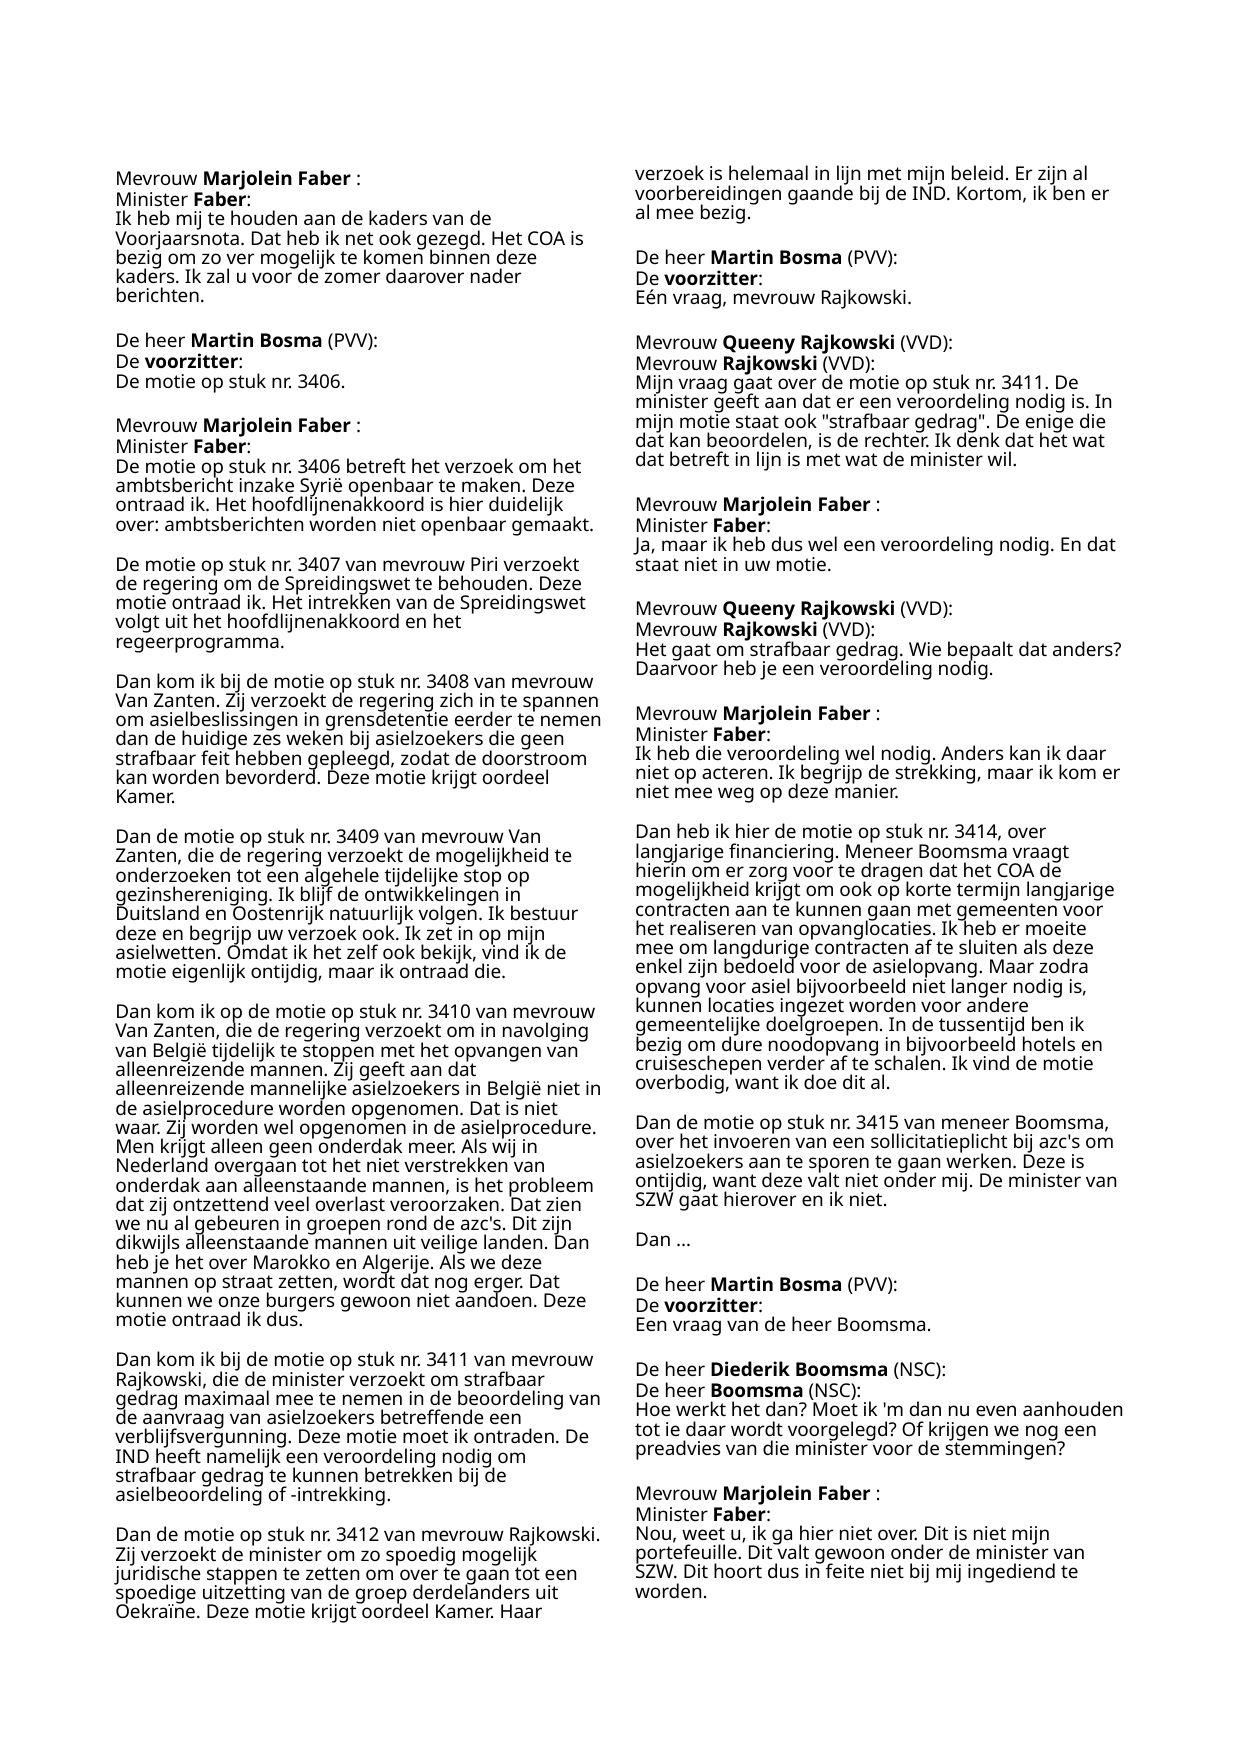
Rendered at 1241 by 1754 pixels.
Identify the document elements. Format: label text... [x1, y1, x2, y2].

text Dan … [635, 1231, 1125, 1250]
text Eén vraag, mevrouw Rajkowski. [635, 289, 1125, 308]
text De heer Martin Bosma (PVV): [635, 1271, 1125, 1297]
text Dan kom ik op de motie op stuk nr. 3410 van mevrouw Van Zanten, die de regering verzoekt om in navolging van België tijdelijk te stoppen met het opvangen van alleenreizende mannen. Zij geeft aan dat alleenreizende mannelijke asielzoekers in België niet in de asielprocedure worden opgenomen. Dat is niet waar. Zij worden wel opgenomen in de asielprocedure. Men krijgt alleen geen onderdak meer. Als wij in Nederland overgaan tot het niet verstrekken van onderdak aan alleenstaande mannen, is het probleem dat zij ontzettend veel overlast veroorzaken. Dat zien we nu al gebeuren in groepen rond de azc's. Dit zijn dikwijls alleenstaande mannen uit veilige landen. Dan heb je het over Marokko en Algerije. Als we deze mannen op straat zetten, wordt dat nog erger. Dat kunnen we onze burgers gewoon niet aandoen. Deze motie ontraad ik dus. [115, 1003, 605, 1331]
text Dan de motie op stuk nr. 3412 van mevrouw Rajkowski. Zij verzoekt de minister om zo spoedig mogelijk juridische stappen te zetten om over te gaan tot een spoedige uitzetting van de groep derdelanders uit Oekraïne. Deze motie krijgt oordeel Kamer. Haar [115, 1526, 605, 1623]
text Het gaat om strafbaar gedrag. Wie bepaalt dat anders? Daarvoor heb je een veroordeling nodig. [635, 641, 1125, 679]
text Minister Faber: [635, 726, 1125, 745]
text De heer Martin Bosma (PVV): [115, 328, 605, 353]
text verzoek is helemaal in lijn met mijn beleid. Er zijn al voorbereidingen gaande bij de IND. Kortom, ik ben er al mee bezig. [635, 165, 1125, 223]
text De voorzitter: [115, 353, 605, 373]
text Dan kom ik bij de motie op stuk nr. 3411 van mevrouw Rajkowski, die de minister verzoekt om strafbaar gedrag maximaal mee te nemen in de beoordeling van de aanvraag van asielzoekers betreffende een verblijfsvergunning. Deze motie moet ik ontraden. De IND heeft namelijk een veroordeling nodig om strafbaar gedrag te kunnen betrekken bij de asielbeoordeling of -intrekking. [115, 1351, 605, 1506]
text Ik heb mij te houden aan de kaders van de Voorjaarsnota. Dat heb ik net ook gezegd. Het COA is bezig om zo ver mogelijk te komen binnen deze kaders. Ik zal u voor de zomer daarover nader berichten. [115, 210, 605, 307]
text Dan de motie op stuk nr. 3415 van meneer Boomsma, over het invoeren van een sollicitatieplicht bij azc's om asielzoekers aan te sporen te gaan werken. Deze is ontijdig, want deze valt niet onder mij. De minister van SZW gaat hierover en ik niet. [635, 1114, 1125, 1210]
text Mevrouw Queeny Rajkowski (VVD): [635, 329, 1125, 355]
text Nou, weet u, ik ga hier niet over. Dit is niet mijn portefeuille. Dit valt gewoon onder de minister van SZW. Dit hoort dus in feite niet bij mij ingediend te worden. [635, 1525, 1125, 1602]
text Mevrouw Marjolein Faber : [635, 491, 1125, 517]
text De heer Diederik Boomsma (NSC): [635, 1356, 1125, 1382]
text Mevrouw Rajkowski (VVD): [635, 621, 1125, 641]
text Mevrouw Marjolein Faber : [635, 700, 1125, 726]
text Ja, maar ik heb dus wel een veroordeling nodig. En dat staat niet in uw motie. [635, 536, 1125, 575]
text Mevrouw Rajkowski (VVD): [635, 355, 1125, 374]
text Minister Faber: [635, 1506, 1125, 1525]
text De voorzitter: [635, 270, 1125, 289]
text Hoe werkt het dan? Moet ik 'm dan nu even aanhouden tot ie daar wordt voorgelegd? Of krijgen we nog een preadvies van die minister voor de stemmingen? [635, 1401, 1125, 1459]
text Mevrouw Marjolein Faber : [115, 413, 605, 438]
text Mevrouw Marjolein Faber : [635, 1480, 1125, 1506]
text Ik heb die veroordeling wel nodig. Anders kan ik daar niet op acteren. Ik begrijp de strekking, maar ik kom er niet mee weg op deze manier. [635, 745, 1125, 803]
text Minister Faber: [115, 438, 605, 458]
text De motie op stuk nr. 3406. [115, 373, 605, 392]
text Mijn vraag gaat over de motie op stuk nr. 3411. De minister geeft aan dat er een veroordeling nodig is. In mijn motie staat ook "strafbaar gedrag". De enige die dat kan beoordelen, is de rechter. Ik denk dat het wat dat betreft in lijn is met wat de minister wil. [635, 374, 1125, 470]
text Mevrouw Marjolein Faber : [115, 165, 605, 191]
text De heer Martin Bosma (PVV): [635, 244, 1125, 270]
text Een vraag van de heer Boomsma. [635, 1316, 1125, 1336]
text Dan de motie op stuk nr. 3409 van mevrouw Van Zanten, die de regering verzoekt de mogelijkheid te onderzoeken tot een algehele tijdelijke stop op gezinshereniging. Ik blijf de ontwikkelingen in Duitsland en Oostenrijk natuurlijk volgen. Ik bestuur deze en begrijp uw verzoek ook. Ik zet in op mijn asielwetten. Omdat ik het zelf ook bekijk, vind ik de motie eigenlijk ontijdig, maar ik ontraad die. [115, 828, 605, 982]
text De voorzitter: [635, 1297, 1125, 1316]
text De motie op stuk nr. 3407 van mevrouw Piri verzoekt de regering om de Spreidingswet te behouden. Deze motie ontraad ik. Het intrekken van de Spreidingswet volgt uit het hoofdlijnenakkoord en het regeerprogramma. [115, 556, 605, 652]
text Mevrouw Queeny Rajkowski (VVD): [635, 596, 1125, 621]
text Minister Faber: [115, 191, 605, 210]
text De motie op stuk nr. 3406 betreft het verzoek om het ambtsbericht inzake Syrië openbaar te maken. Deze ontraad ik. Het hoofdlijnenakkoord is hier duidelijk over: ambtsberichten worden niet openbaar gemaakt. [115, 458, 605, 535]
text Minister Faber: [635, 517, 1125, 536]
text De heer Boomsma (NSC): [635, 1382, 1125, 1401]
text Dan heb ik hier de motie op stuk nr. 3414, over langjarige financiering. Meneer Boomsma vraagt hierin om er zorg voor te dragen dat het COA de mogelijkheid krijgt om ook op korte termijn langjarige contracten aan te kunnen gaan met gemeenten voor het realiseren van opvanglocaties. Ik heb er moeite mee om langdurige contracten af te sluiten als deze enkel zijn bedoeld voor de asielopvang. Maar zodra opvang voor asiel bijvoorbeeld niet langer nodig is, kunnen locaties ingezet worden voor andere gemeentelijke doelgroepen. In de tussentijd ben ik bezig om dure noodopvang in bijvoorbeeld hotels en cruiseschepen verder af te schalen. Ik vind de motie overbodig, want ik doe dit al. [635, 823, 1125, 1093]
text Dan kom ik bij de motie op stuk nr. 3408 van mevrouw Van Zanten. Zij verzoekt de regering zich in te spannen om asielbeslissingen in grensdetentie eerder te nemen dan de huidige zes weken bij asielzoekers die geen strafbaar feit hebben gepleegd, zodat de doorstroom kan worden bevorderd. Deze motie krijgt oordeel Kamer. [115, 673, 605, 807]
